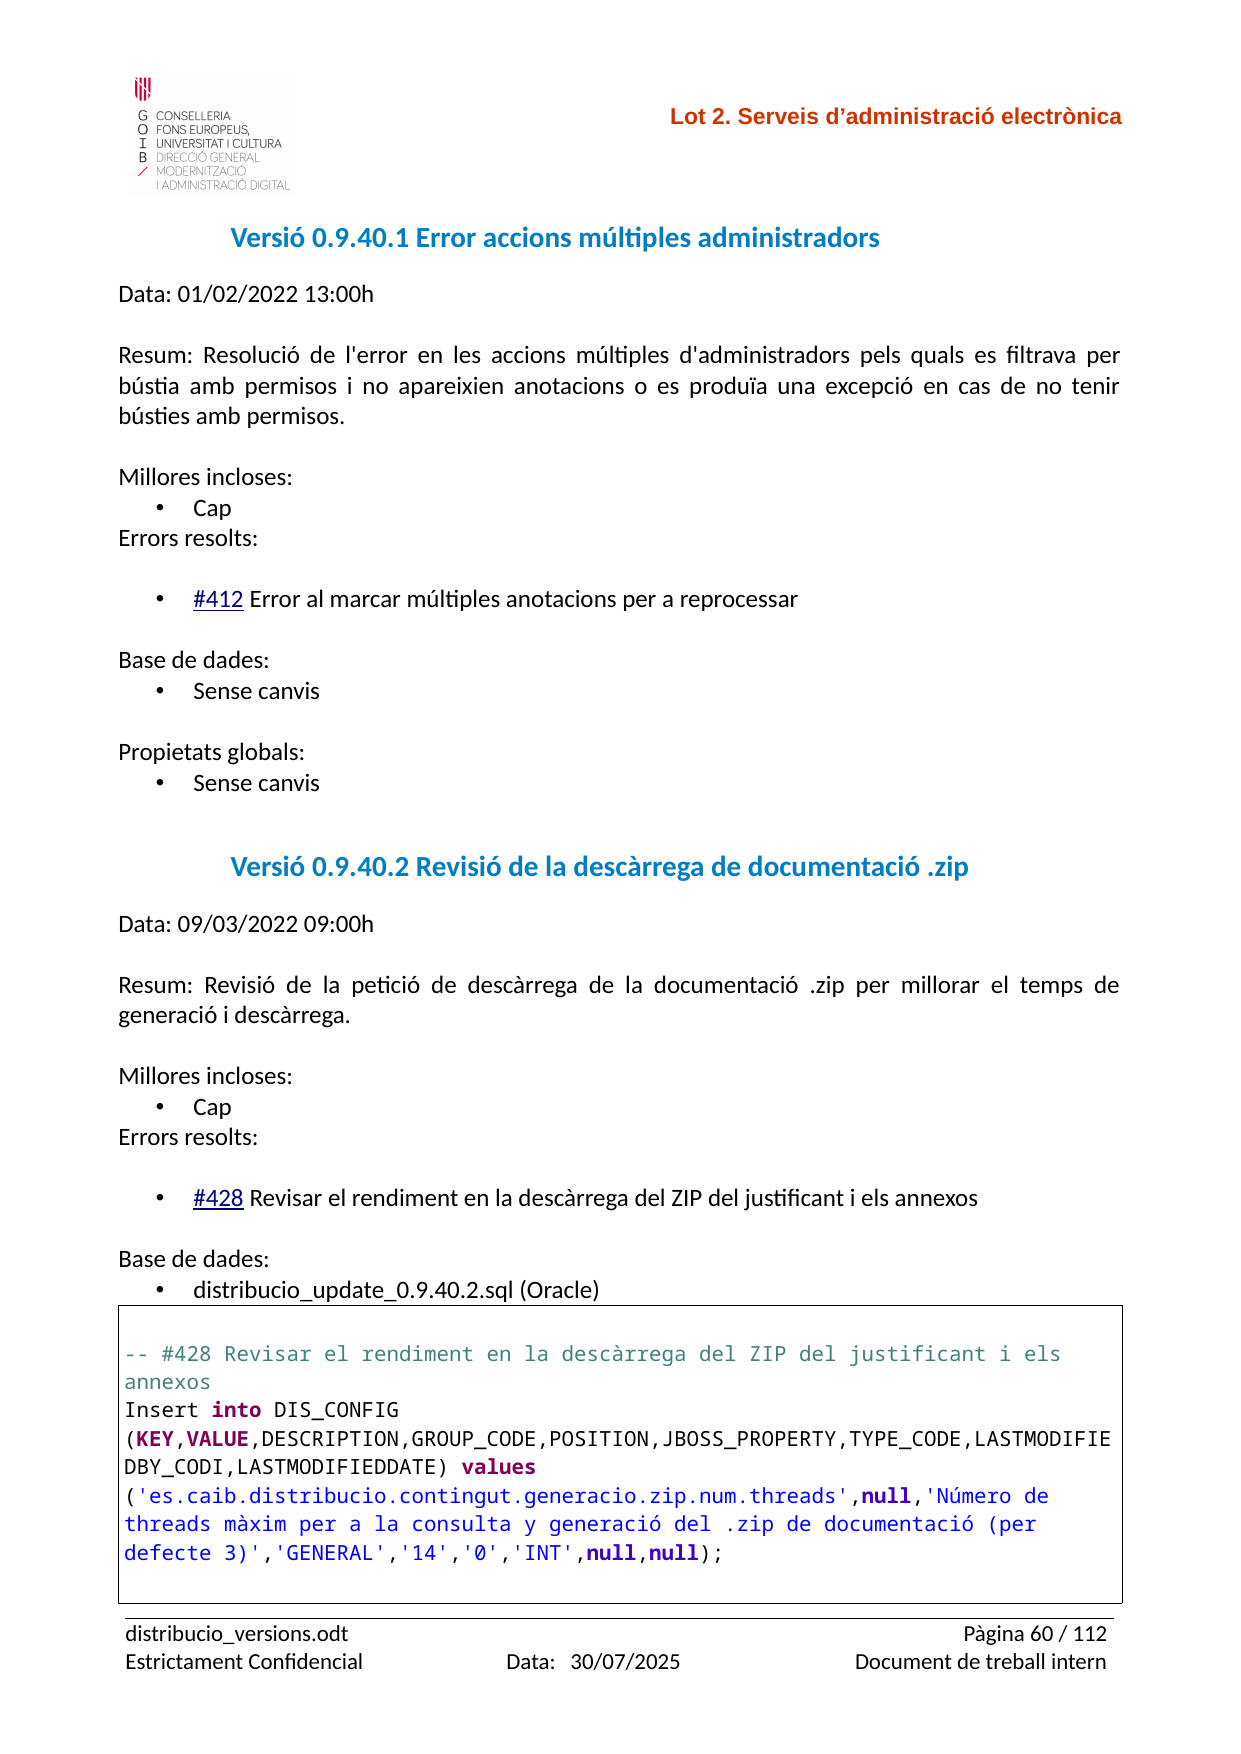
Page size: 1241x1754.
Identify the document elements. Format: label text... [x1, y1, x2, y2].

text Resum: Revisió de la petició de descàrrega de la documentació .zip per millorar el temps de generació i descàrrega. [118, 969, 1122, 1030]
list Sense canvis [156, 675, 1122, 706]
text Data: 01/02/2022 13:00h [118, 278, 1122, 309]
list Sense canvis [156, 767, 1122, 797]
picture [126, 70, 299, 197]
text Base de dades: [118, 1243, 1122, 1274]
list #412 Error al marcar múltiples anotacions per a reprocessar [156, 584, 1122, 614]
text Propietats globals: [118, 736, 1122, 767]
text Base de dades: [118, 645, 1122, 675]
text Resum: Resolució de l'error en les accions múltiples d'administradors pels quals es filtrava per bústia amb permisos i no apareixien anotacions o es produïa una excepció en cas de no tenir bústies amb permisos. [118, 339, 1122, 431]
text Data: 09/03/2022 09:00h [118, 908, 1122, 938]
table_header -- #428 Revisar el rendiment en la descàrrega del ZIP del justificant i els annexos Insert into DIS_CONFIG (KEY,VALUE,DESCRIPTION,GROUP_CODE,POSITION,JBOSS_PROPERTY,TYPE_CODE,LASTMODIFIEDBY_CODI,LASTMODIFIEDDATE) values ('es.caib.distribucio.contingut.generacio.zip.num.threads',null,'Número de threads màxim per a la consulta y generació del .zip de documentació (per defecte 3)','GENERAL','14','0','INT',null,null); [119, 1306, 1122, 1602]
text Errors resolts: [118, 523, 1122, 553]
text Errors resolts: [118, 1121, 1122, 1152]
subtitle Versió 0.9.40.1 Error accions múltiples administradors [153, 219, 1122, 255]
list #428 Revisar el rendiment en la descàrrega del ZIP del justificant i els annexos [156, 1182, 1122, 1213]
list Cap [156, 492, 1122, 523]
list Cap [156, 1091, 1122, 1121]
subtitle Versió 0.9.40.2 Revisió de la descàrrega de documentació .zip [153, 848, 1122, 884]
text Millores incloses: [118, 462, 1122, 492]
list distribucio_update_0.9.40.2.sql (Oracle) [156, 1274, 1122, 1304]
text Millores incloses: [118, 1060, 1122, 1091]
